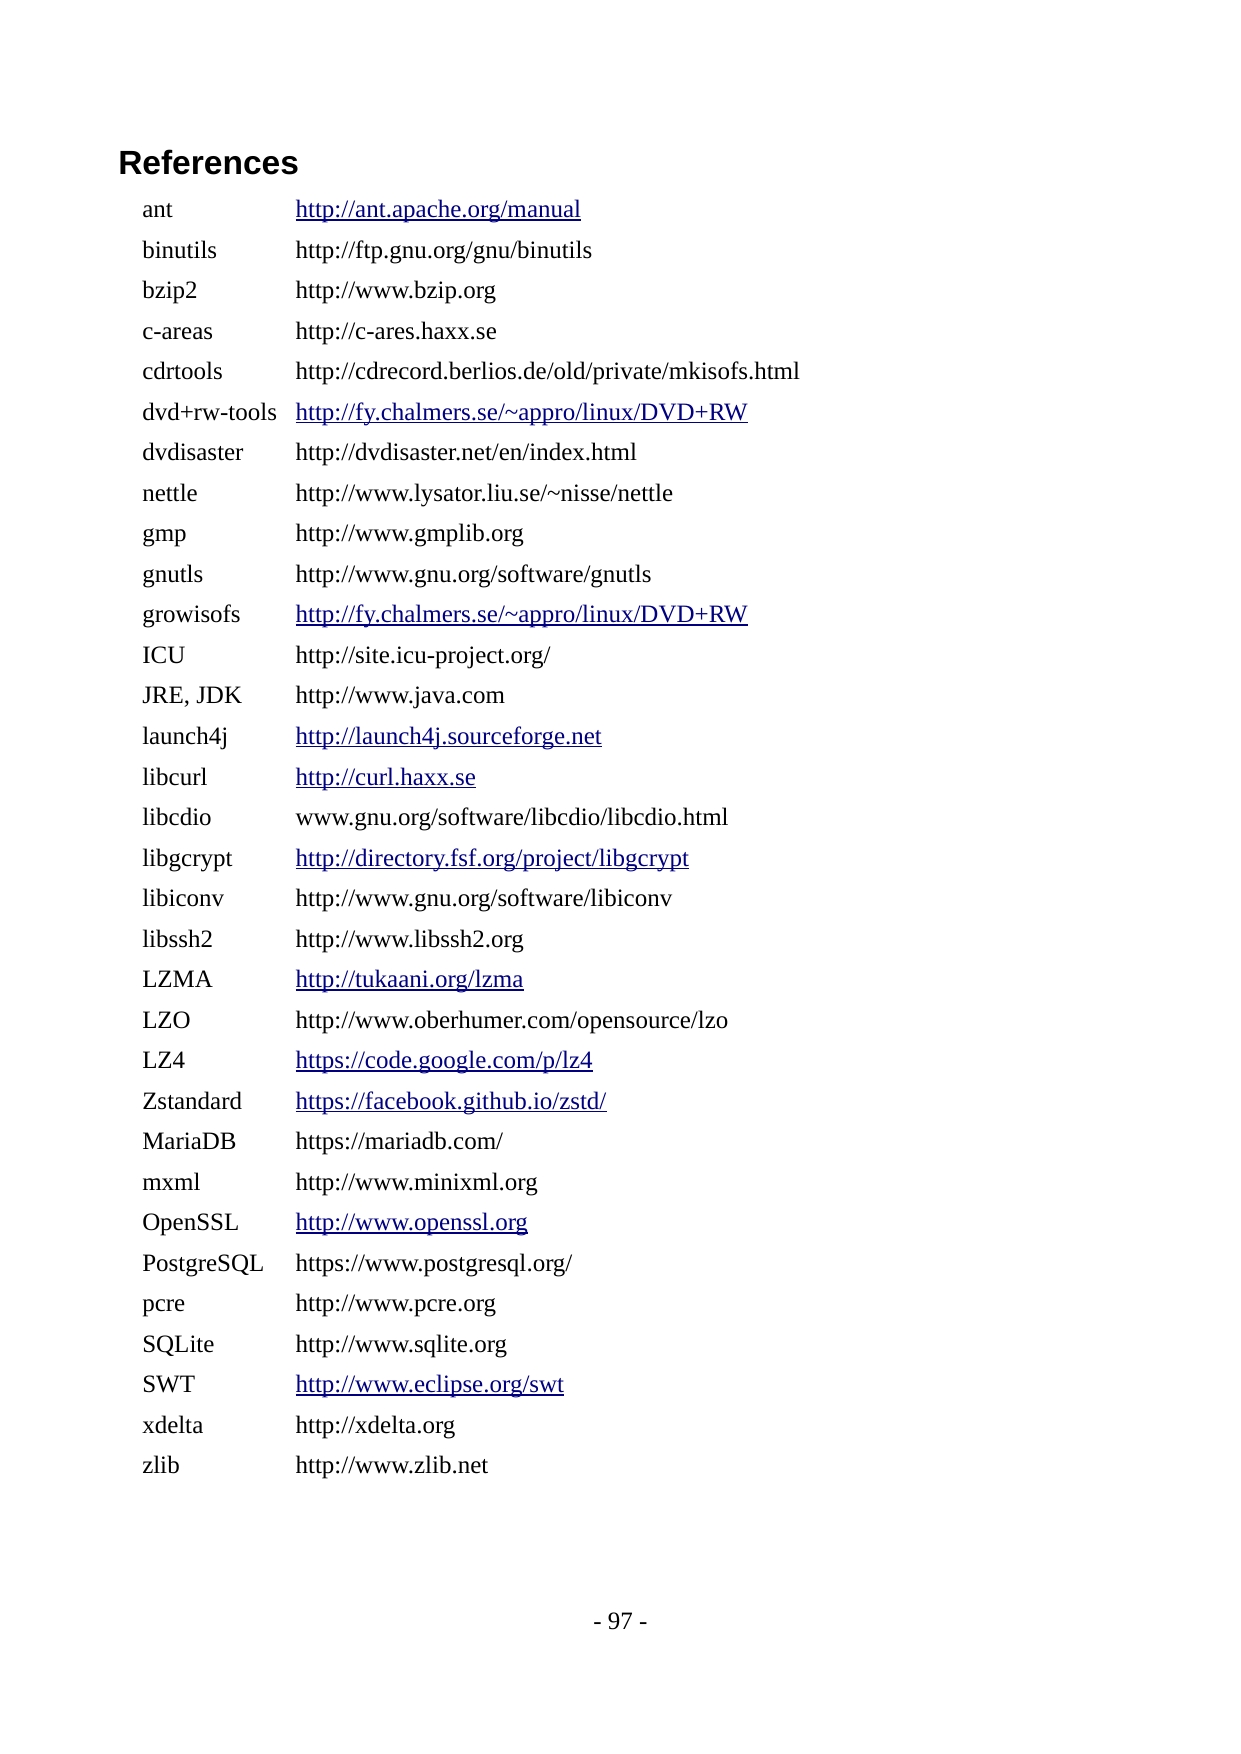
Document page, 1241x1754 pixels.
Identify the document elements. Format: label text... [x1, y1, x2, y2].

text Zstandard https://facebook.github.io/zstd/ [118, 1086, 1122, 1114]
text gmp http://www.gmplib.org [118, 518, 1122, 547]
text JRE, JDK http://www.java.com [118, 681, 1122, 709]
text PostgreSQL https://www.postgresql.org/ [118, 1248, 1122, 1277]
text SQLite http://www.sqlite.org [118, 1329, 1122, 1358]
text libcdio www.gnu.org/software/libcdio/libcdio.html [118, 802, 1122, 831]
text ant http://ant.apache.org/manual [118, 194, 1122, 223]
text libiconv http://www.gnu.org/software/libiconv [118, 883, 1122, 912]
text LZ4 https://code.google.com/p/lz4 [118, 1045, 1122, 1074]
text ICU http://site.icu-project.org/ [118, 640, 1122, 669]
text launch4j http://launch4j.sourceforge.net [118, 721, 1122, 750]
text LZO http://www.oberhumer.com/opensource/lzo [118, 1005, 1122, 1033]
text dvd+rw-tools http://fy.chalmers.se/~appro/linux/DVD+RW [118, 397, 1122, 426]
text zlib http://www.zlib.net [118, 1450, 1122, 1479]
text libgcrypt http://directory.fsf.org/project/libgcrypt [118, 843, 1122, 871]
text binutils http://ftp.gnu.org/gnu/binutils [118, 235, 1122, 263]
text gnutls http://www.gnu.org/software/gnutls [118, 559, 1122, 588]
text libssh2 http://www.libssh2.org [118, 924, 1122, 952]
text xdelta http://xdelta.org [118, 1410, 1122, 1439]
text libcurl http://curl.haxx.se [118, 762, 1122, 790]
text pcre http://www.pcre.org [118, 1288, 1122, 1317]
text bzip2 http://www.bzip.org [118, 275, 1122, 304]
text mxml http://www.minixml.org [118, 1167, 1122, 1196]
subtitle References [118, 143, 1122, 182]
text growisofs http://fy.chalmers.se/~appro/linux/DVD+RW [118, 599, 1122, 628]
text cdrtools http://cdrecord.berlios.de/old/private/mkisofs.html [118, 356, 1122, 385]
text c-areas http://c-ares.haxx.se [118, 316, 1122, 344]
text dvdisaster http://dvdisaster.net/en/index.html [118, 437, 1122, 466]
text LZMA http://tukaani.org/lzma [118, 964, 1122, 993]
text MariaDB https://mariadb.com/ [118, 1126, 1122, 1155]
text nettle http://www.lysator.liu.se/~nisse/nettle [118, 478, 1122, 507]
text OpenSSL http://www.openssl.org [118, 1207, 1122, 1236]
text SWT http://www.eclipse.org/swt [118, 1369, 1122, 1398]
